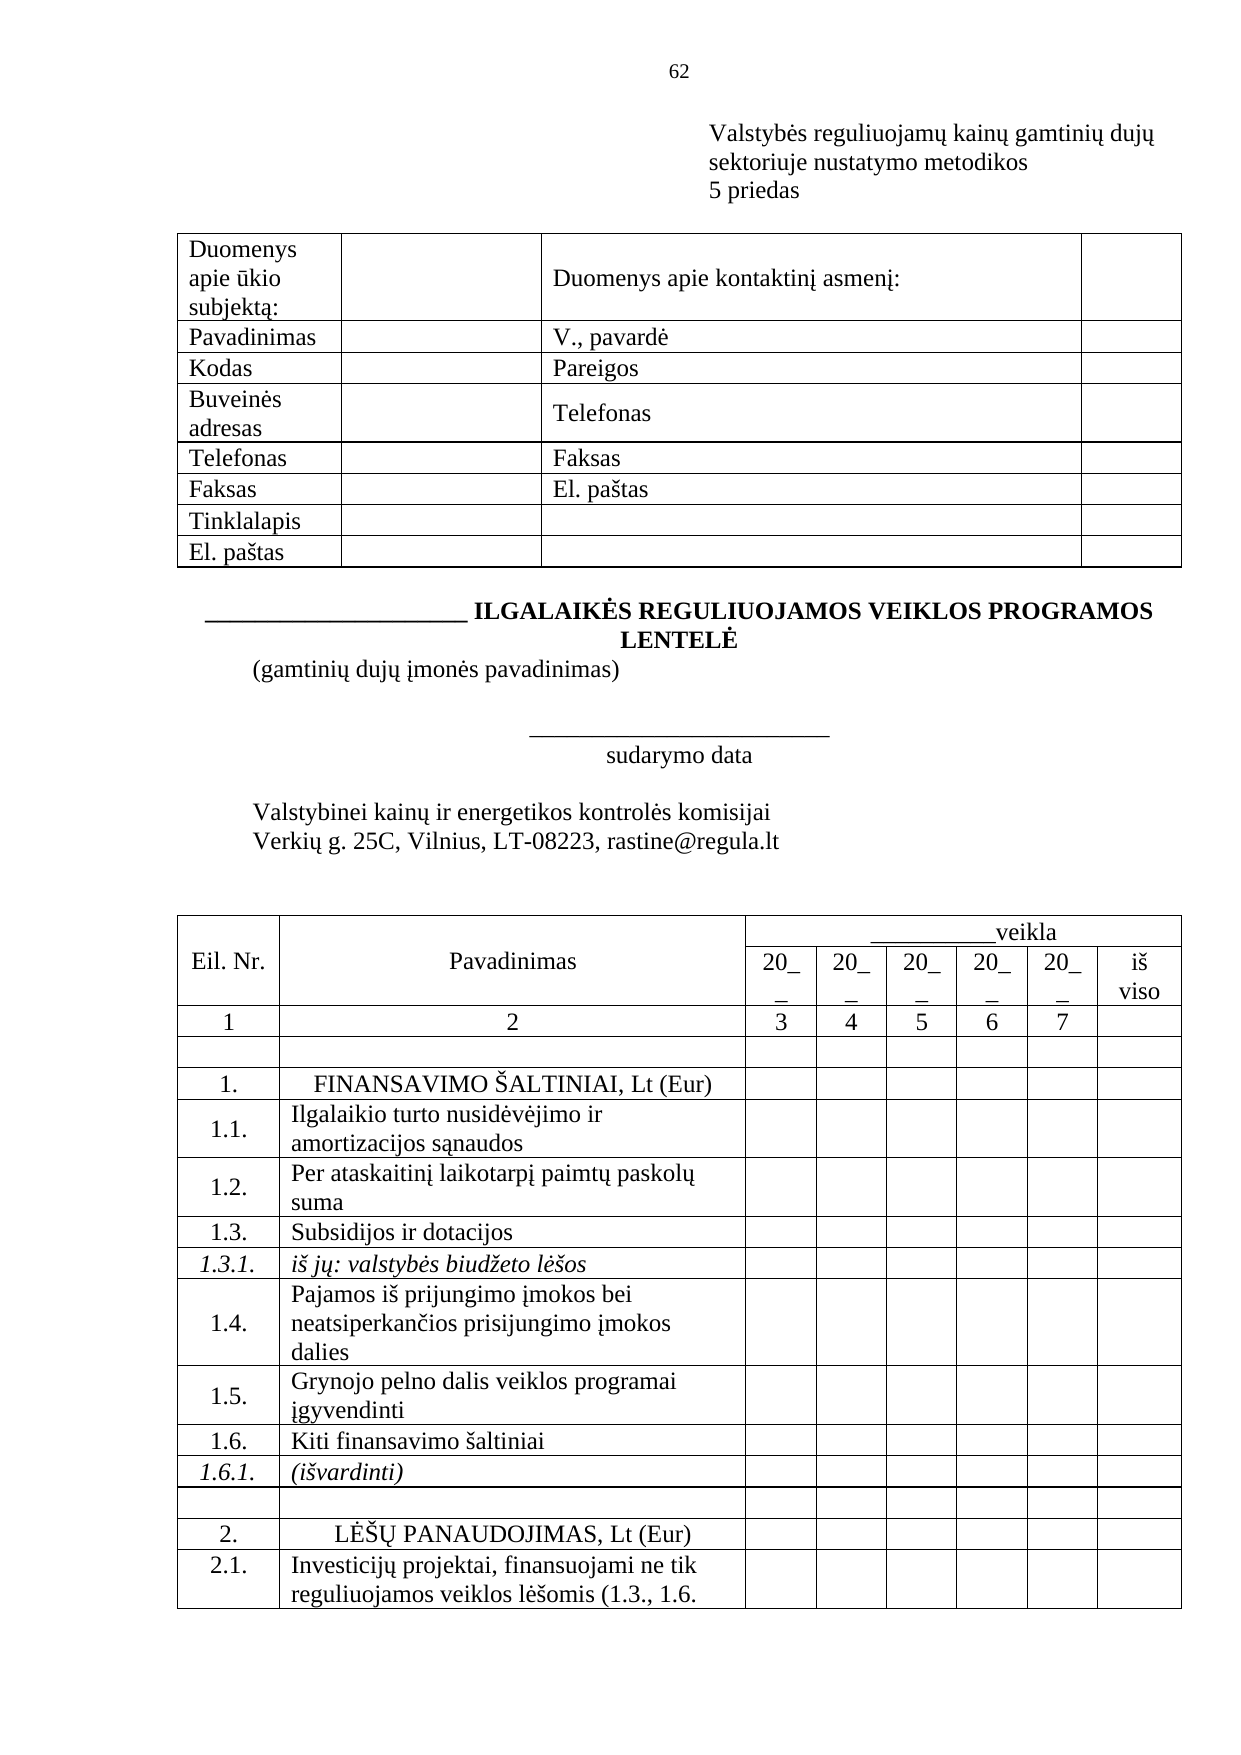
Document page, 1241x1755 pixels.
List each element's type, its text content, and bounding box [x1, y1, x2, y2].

table_cell [1082, 321, 1181, 352]
table_cell [746, 1279, 816, 1365]
table_cell [1098, 1217, 1181, 1247]
table_cell El. paštas [542, 474, 1081, 504]
table_cell [342, 353, 541, 383]
table_cell Investicijų projektai, finansuojami ne tik reguliuojamos veiklos lėšomis (1.3., 1.6. [280, 1550, 745, 1607]
table_cell [178, 1488, 279, 1518]
table_cell [342, 505, 541, 535]
table_cell [542, 536, 1081, 566]
table_cell [957, 1550, 1027, 1607]
table_cell Pavadinimas [178, 321, 341, 352]
table_cell V., pavardė [542, 321, 1081, 352]
text Verkių g. 25C, Vilnius, LT-08223, rastine@regula.lt [177, 826, 1181, 855]
table_header Duomenys apie kontaktinį asmenį: [542, 234, 1081, 320]
table_cell [542, 505, 1081, 535]
table_cell 7 [1028, 1006, 1097, 1036]
table_header [816, 884, 886, 915]
table_cell Pavadinimas [280, 916, 745, 1005]
table_cell Faksas [178, 474, 341, 504]
table_cell Subsidijos ir dotacijos [280, 1217, 745, 1247]
table_cell 5 [887, 1006, 956, 1036]
table_header [1027, 884, 1097, 915]
table_cell __________veikla [746, 916, 1181, 946]
table_cell Kiti finansavimo šaltiniai [280, 1425, 745, 1455]
table_cell [957, 1217, 1027, 1247]
text _____________________ ILGALAIKĖS REGULIUOJAMOS VEIKLOS PROGRAMOS LENTELĖ [177, 596, 1181, 654]
table_cell 1 [178, 1006, 279, 1036]
table_cell [1082, 353, 1181, 383]
table_cell [887, 1158, 956, 1216]
table_cell 3 [746, 1006, 816, 1036]
table_cell iš jų: valstybės biudžeto lėšos [280, 1248, 745, 1278]
table_cell [957, 1519, 1027, 1549]
table_cell Telefonas [542, 384, 1081, 441]
table_cell [1082, 384, 1181, 441]
table_cell [817, 1248, 886, 1278]
table_cell [1098, 1366, 1181, 1424]
table_cell [1098, 1248, 1181, 1278]
table_cell [1098, 1519, 1181, 1549]
table_cell [1028, 1456, 1097, 1486]
table_cell Grynojo pelno dalis veiklos programai įgyvendinti [280, 1366, 745, 1424]
table_cell [1098, 1456, 1181, 1486]
table_cell [746, 1100, 816, 1157]
table_cell [1028, 1279, 1097, 1365]
table_header [177, 884, 279, 915]
table_cell [957, 1248, 1027, 1278]
text 5 priedas [709, 176, 1181, 204]
table_cell [746, 1068, 816, 1098]
table_cell [1082, 474, 1181, 504]
table_cell [746, 1425, 816, 1455]
table_header [746, 884, 816, 915]
table_cell [746, 1550, 816, 1607]
table_cell 1.6.1. [178, 1456, 279, 1486]
table_cell [887, 1550, 956, 1607]
table_cell LĖŠŲ PANAUDOJIMAS, Lt (Eur) [280, 1519, 745, 1549]
table_cell 20__ [887, 947, 956, 1005]
table_cell [887, 1037, 956, 1067]
text sektoriuje nustatymo metodikos [709, 147, 1181, 176]
table_cell Ilgalaikio turto nusidėvėjimo ir amortizacijos sąnaudos [280, 1100, 745, 1157]
table_cell [746, 1158, 816, 1216]
table_cell [817, 1456, 886, 1486]
table_cell [280, 1488, 745, 1518]
table_cell iš viso [1098, 947, 1181, 1005]
table_cell [1098, 1100, 1181, 1157]
table_cell [887, 1366, 956, 1424]
table_cell [817, 1158, 886, 1216]
table_header [886, 884, 957, 915]
table_cell [887, 1279, 956, 1365]
text ________________________ [177, 711, 1181, 740]
table_cell 1.2. [178, 1158, 279, 1216]
table_cell Pareigos [542, 353, 1081, 383]
table_cell 20__ [1028, 947, 1097, 1005]
table_cell [1098, 1425, 1181, 1455]
table_cell [1028, 1037, 1097, 1067]
table_cell Kodas [178, 353, 341, 383]
table_cell [887, 1519, 956, 1549]
table_cell 6 [957, 1006, 1027, 1036]
table_cell [1082, 536, 1181, 566]
table_header [957, 884, 1027, 915]
table_header [342, 234, 541, 320]
table_cell 1.1. [178, 1100, 279, 1157]
table_cell [1082, 443, 1181, 473]
table_cell 2. [178, 1519, 279, 1549]
table_cell [1028, 1488, 1097, 1518]
table_cell [1028, 1366, 1097, 1424]
table_cell [887, 1248, 956, 1278]
table_cell [1028, 1425, 1097, 1455]
table_cell [1028, 1550, 1097, 1607]
table_cell (išvardinti) [280, 1456, 745, 1486]
table_cell El. paštas [178, 536, 341, 566]
table_cell 4 [817, 1006, 886, 1036]
table_cell [817, 1519, 886, 1549]
table_cell Faksas [542, 443, 1081, 473]
table_cell [1098, 1068, 1181, 1098]
table_cell Pajamos iš prijungimo įmokos bei neatsiperkančios prisijungimo įmokos dalies [280, 1279, 745, 1365]
table_cell [817, 1100, 886, 1157]
table_header [1097, 884, 1181, 915]
table_cell [746, 1248, 816, 1278]
table_cell [957, 1158, 1027, 1216]
table_cell [957, 1068, 1027, 1098]
table_cell 1.3.1. [178, 1248, 279, 1278]
table_cell Eil. Nr. [178, 916, 279, 1005]
table_cell FINANSAVIMO ŠALTINIAI, Lt (Eur) [280, 1068, 745, 1098]
table_cell [957, 1037, 1027, 1067]
table_cell [342, 443, 541, 473]
table_cell 1.4. [178, 1279, 279, 1365]
table_cell [1028, 1100, 1097, 1157]
table_cell 1. [178, 1068, 279, 1098]
table_cell [817, 1037, 886, 1067]
table_cell 1.6. [178, 1425, 279, 1455]
table_cell [342, 384, 541, 441]
table_cell Per ataskaitinį laikotarpį paimtų paskolų suma [280, 1158, 745, 1216]
table_cell [746, 1456, 816, 1486]
table_cell Tinklalapis [178, 505, 341, 535]
table_cell 1.3. [178, 1217, 279, 1247]
table_cell [957, 1456, 1027, 1486]
table_cell 20__ [746, 947, 816, 1005]
table_cell [817, 1217, 886, 1247]
table_cell [887, 1068, 956, 1098]
table_cell [1082, 505, 1181, 535]
table_cell [1098, 1037, 1181, 1067]
table_cell [957, 1488, 1027, 1518]
text Valstybės reguliuojamų kainų gamtinių dujų [709, 118, 1181, 147]
table_cell [746, 1488, 816, 1518]
table_cell [1098, 1488, 1181, 1518]
table_cell [1098, 1550, 1181, 1607]
table_cell 20__ [957, 947, 1027, 1005]
text sudarymo data [177, 740, 1181, 769]
table_cell [817, 1550, 886, 1607]
table_cell [887, 1100, 956, 1157]
table_cell [887, 1456, 956, 1486]
table_cell [1098, 1006, 1181, 1036]
table_cell [817, 1488, 886, 1518]
table_cell 1.5. [178, 1366, 279, 1424]
table_cell [817, 1425, 886, 1455]
table_cell [342, 474, 541, 504]
table_cell [1028, 1068, 1097, 1098]
table_cell [887, 1217, 956, 1247]
text Valstybinei kainų ir energetikos kontrolės komisijai [177, 797, 1181, 826]
table_cell [887, 1488, 956, 1518]
table_cell [1028, 1158, 1097, 1216]
table_cell [1028, 1217, 1097, 1247]
table_cell [342, 321, 541, 352]
table_cell [817, 1366, 886, 1424]
table_cell [887, 1425, 956, 1455]
table_cell [957, 1425, 1027, 1455]
table_cell [1028, 1248, 1097, 1278]
table_cell [817, 1279, 886, 1365]
table_cell [178, 1037, 279, 1067]
table_cell [1028, 1519, 1097, 1549]
table_cell [280, 1037, 745, 1067]
table_cell [746, 1366, 816, 1424]
table_cell [817, 1068, 886, 1098]
table_cell Telefonas [178, 443, 341, 473]
table_header [1082, 234, 1181, 320]
table_cell [957, 1100, 1027, 1157]
table_header [280, 884, 746, 915]
table_cell Buveinės adresas [178, 384, 341, 441]
table_cell 20__ [817, 947, 886, 1005]
table_cell 2.1. [178, 1550, 279, 1607]
table_cell 2 [280, 1006, 745, 1036]
table_cell [957, 1366, 1027, 1424]
text (gamtinių dujų įmonės pavadinimas) [177, 654, 1181, 682]
table_cell [746, 1217, 816, 1247]
table_cell [1098, 1279, 1181, 1365]
table_cell [746, 1037, 816, 1067]
table_header Duomenys apie ūkio subjektą: [178, 234, 341, 320]
table_cell [342, 536, 541, 566]
table_cell [957, 1279, 1027, 1365]
table_cell [746, 1519, 816, 1549]
table_cell [1098, 1158, 1181, 1216]
